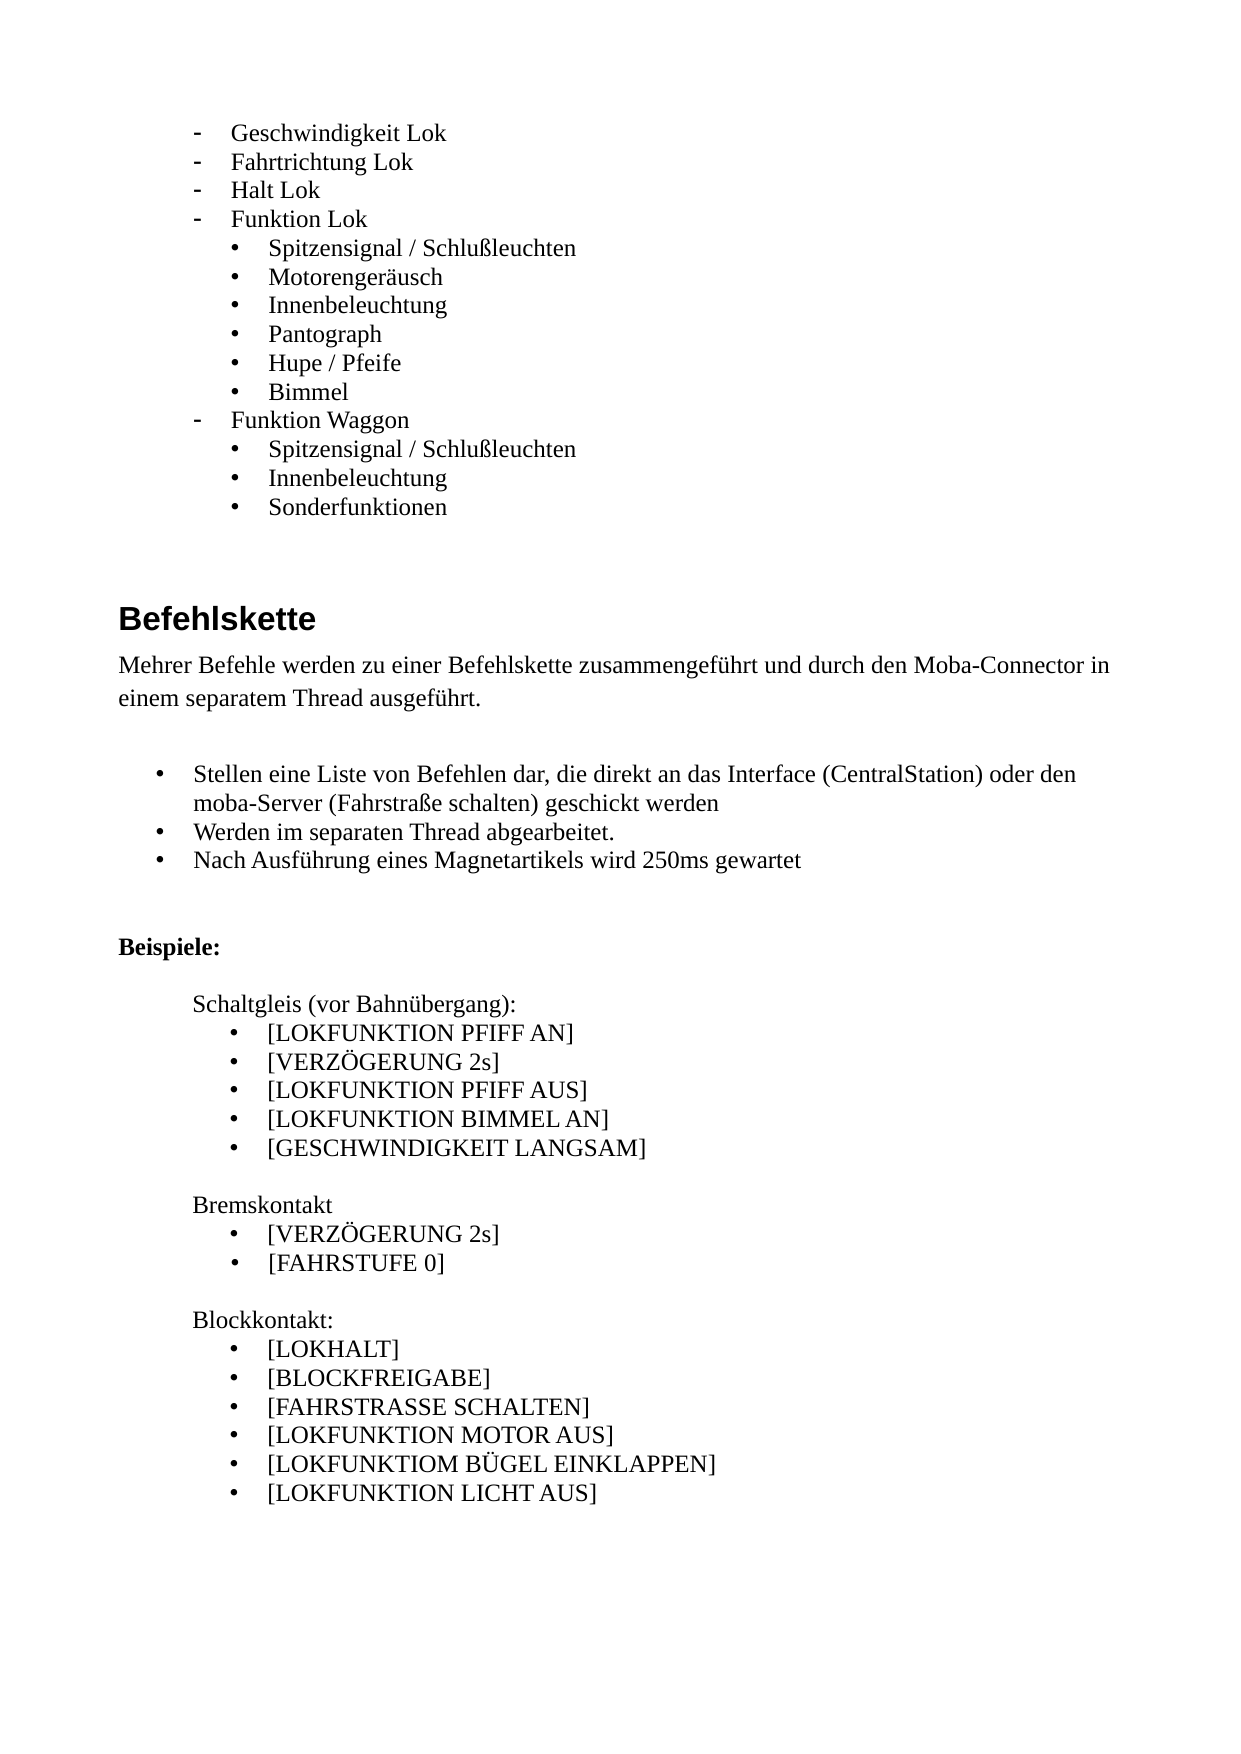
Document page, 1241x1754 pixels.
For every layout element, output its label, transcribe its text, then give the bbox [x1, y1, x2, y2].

list Stellen eine Liste von Befehlen dar, die direkt an das Interface (CentralStation) oder den moba-Server (Fahrstraße schalten) geschickt werden [156, 759, 1122, 817]
list Spitzensignal / Schlußleuchten [231, 434, 1122, 463]
list [LOKFUNKTION LICHT AUS] [229, 1478, 1122, 1507]
list [LOKFUNKTION PFIFF AUS] [229, 1076, 1122, 1104]
list Funktion Waggon [193, 406, 1122, 434]
list Pantograph [231, 319, 1122, 348]
text Bremskontakt [118, 1191, 1122, 1219]
list Funktion Lok [193, 204, 1122, 233]
list [BLOCKFREIGABE] [229, 1363, 1122, 1392]
list Innenbeleuchtung [231, 291, 1122, 319]
list [LOKFUNKTION MOTOR AUS] [229, 1421, 1122, 1449]
list Halt Lok [193, 176, 1122, 204]
list Fahrtrichtung Lok [193, 147, 1122, 176]
list [FAHRSTRASSE SCHALTEN] [229, 1392, 1122, 1421]
list Hupe / Pfeife [231, 348, 1122, 377]
list [LOKFUNKTIOM BÜGEL EINKLAPPEN] [229, 1449, 1122, 1478]
text Mehrer Befehle werden zu einer Befehlskette zusammengeführt und durch den Moba-Connector in einem separatem Thread ausgeführt. [118, 650, 1122, 712]
text Schaltgleis (vor Bahnübergang): [118, 989, 1122, 1018]
text Blockkontakt: [118, 1306, 1122, 1334]
list Innenbeleuchtung [231, 463, 1122, 492]
list Nach Ausführung eines Magnetartikels wird 250ms gewartet [156, 846, 1122, 874]
list [VERZÖGERUNG 2s] [229, 1219, 1122, 1248]
list Werden im separaten Thread abgearbeitet. [156, 817, 1122, 846]
subtitle Befehlskette [118, 599, 1122, 637]
list Geschwindigkeit Lok [193, 118, 1122, 147]
list [GESCHWINDIGKEIT LANGSAM] [229, 1133, 1122, 1162]
list [FAHRSTUFE 0] [231, 1248, 1122, 1277]
list Spitzensignal / Schlußleuchten [231, 233, 1122, 262]
list Bimmel [231, 377, 1122, 406]
list [VERZÖGERUNG 2s] [229, 1047, 1122, 1076]
list [LOKFUNKTION PFIFF AN] [229, 1018, 1122, 1047]
list Motorengeräusch [231, 262, 1122, 291]
text Beispiele: [118, 932, 1122, 961]
list [LOKFUNKTION BIMMEL AN] [229, 1104, 1122, 1133]
list [LOKHALT] [229, 1334, 1122, 1363]
list Sonderfunktionen [231, 492, 1122, 521]
